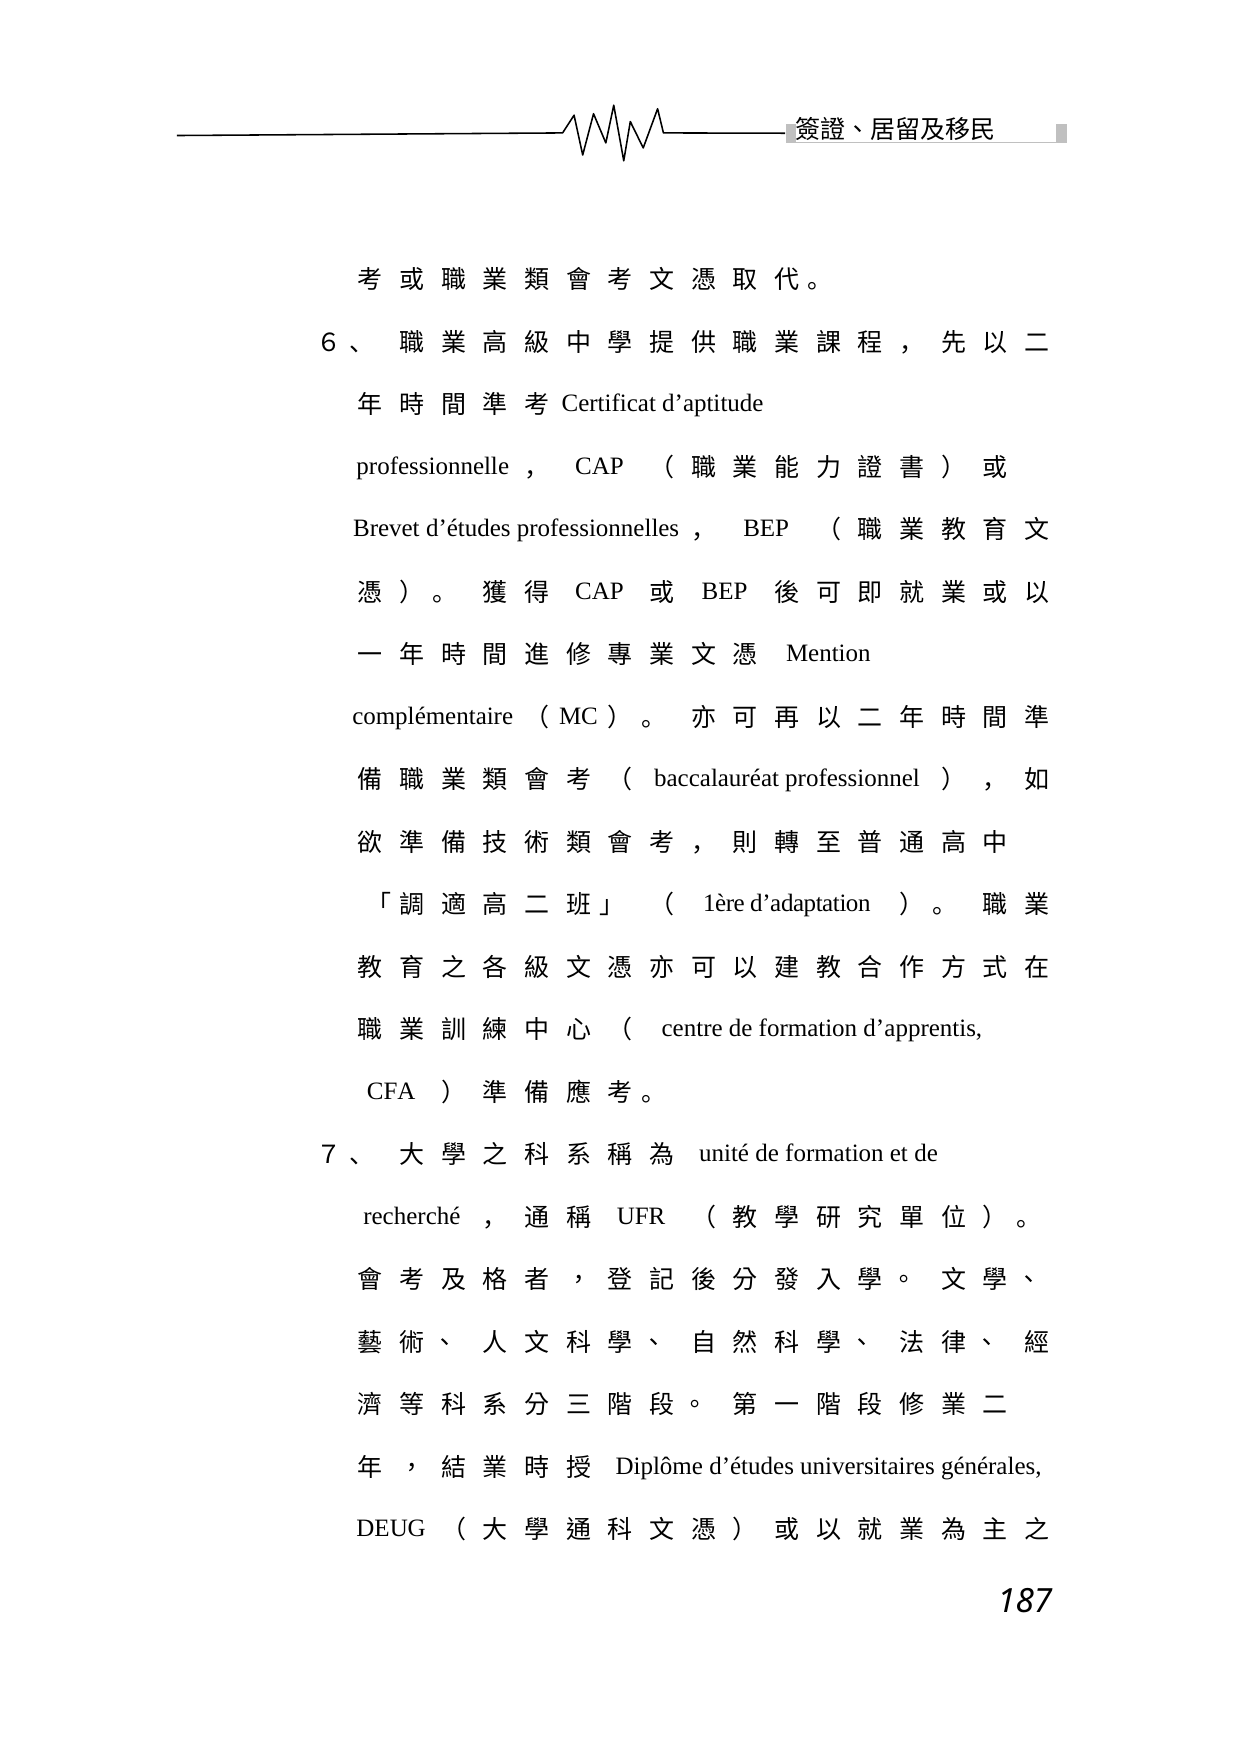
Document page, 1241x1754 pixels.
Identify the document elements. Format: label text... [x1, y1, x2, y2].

text 考或職業類會考文憑取代。 [281, 236, 1058, 299]
text ７、大學之科系稱為unité de formation et de recherché，通稱UFR（教學研究單位）。會考及格者，登記後分發入學。文學、藝術、人文科學、自然科學、法律、經濟等科系分三階段。第一階段修業二年，結業時授Diplôme d’études universitaires générales, DEUG（大學通科文憑）或以就業為主之 [281, 1111, 1058, 1549]
text ６、職業高級中學提供職業課程，先以二年時間準考Certificat d’aptitude professionnelle，CAP（職業能力證書）或Brevet d’études professionnelles，BEP（職業教育文憑）。獲得CAP或BEP後可即就業或以一年時間進修專業文憑Mention complémentaire（MC）。亦可再以二年時間準備職業類會考（baccalauréat professionnel），如欲準備技術類會考，則轉至普通高中「調適高二班」（1ère d’adaptation）。職業教育之各級文憑亦可以建教合作方式在職業訓練中心（centre de formation d’apprentis, CFA）準備應考。 [281, 299, 1058, 1111]
